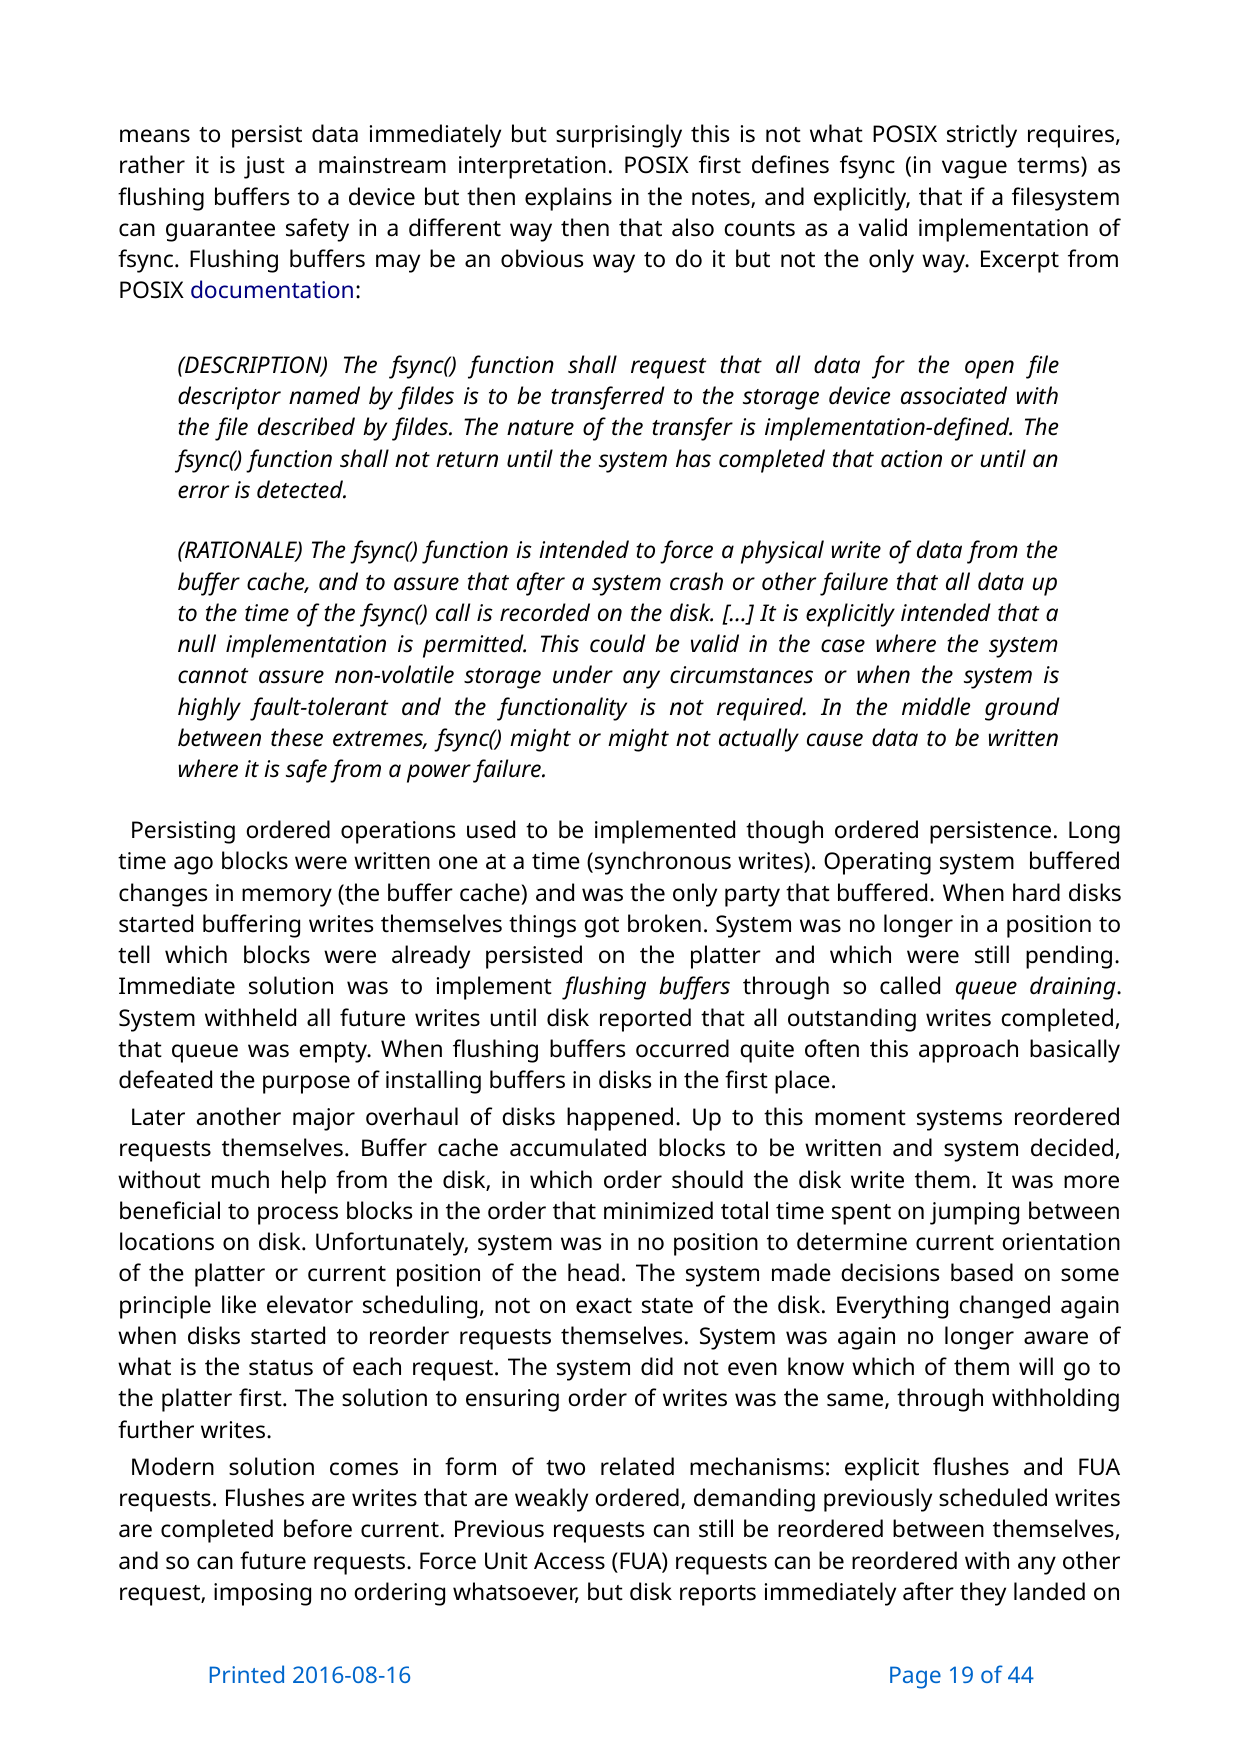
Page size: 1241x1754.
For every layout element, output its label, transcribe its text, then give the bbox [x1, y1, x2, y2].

text (DESCRIPTION) The fsync() function shall request that all data for the open file descriptor named by fildes is to be transferred to the storage device associated with the file described by fildes. The nature of the transfer is implementation-defined. The fsync() function shall not return until the system has completed that action or until an error is detected. [177, 349, 1063, 505]
text (RATIONALE) The fsync() function is intended to force a physical write of data from the buffer cache, and to assure that after a system crash or other failure that all data up to the time of the fsync() call is recorded on the disk. […] It is explicitly intended that a null implementation is permitted. This could be valid in the case where the system cannot assure non-volatile storage under any circumstances or when the system is highly fault-tolerant and the functionality is not required. In the middle ground between these extremes, fsync() might or might not actually cause data to be written where it is safe from a power failure. [177, 534, 1063, 784]
text Later another major overhaul of disks happened. Up to this moment systems reordered requests themselves. Buffer cache accumulated blocks to be written and system decided, without much help from the disk, in which order should the disk write them. It was more beneficial to process blocks in the order that minimized total time spent on jumping between locations on disk. Unfortunately, system was in no position to determine current orientation of the platter or current position of the head. The system made decisions based on some principle like elevator scheduling, not on exact state of the disk. Everything changed again when disks started to reorder requests themselves. System was again no longer aware of what is the status of each request. The system did not even know which of them will go to the platter first. The solution to ensuring order of writes was the same, through withholding further writes. [118, 1101, 1122, 1445]
text Modern solution comes in form of two related mechanisms: explicit flushes and FUA requests. Flushes are writes that are weakly ordered, demanding previously scheduled writes are completed before current. Previous requests can still be reordered between themselves, and so can future requests. Force Unit Access (FUA) requests can be reordered with any other request, imposing no ordering whatsoever, but disk reports immediately after they landed on [118, 1451, 1122, 1607]
text Persisting ordered operations used to be implemented though ordered persistence. Long time ago blocks were written one at a time (synchronous writes). Operating system buffered changes in memory (the buffer cache) and was the only party that buffered. When hard disks started buffering writes themselves things got broken. System was no longer in a position to tell which blocks were already persisted on the platter and which were still pending. Immediate solution was to implement flushing buffers through so called queue draining. System withheld all future writes until disk reported that all outstanding writes completed, that queue was empty. When flushing buffers occurred quite often this approach basically defeated the purpose of installing buffers in disks in the first place. [118, 814, 1122, 1095]
text means to persist data immediately but surprisingly this is not what POSIX strictly requires, rather it is just a mainstream interpretation. POSIX first defines fsync (in vague terms) as flushing buffers to a device but then explains in the notes, and explicitly, that if a filesystem can guarantee safety in a different way then that also counts as a valid implementation of fsync. Flushing buffers may be an obvious way to do it but not the only way. Excerpt from POSIX documentation: [118, 118, 1122, 306]
